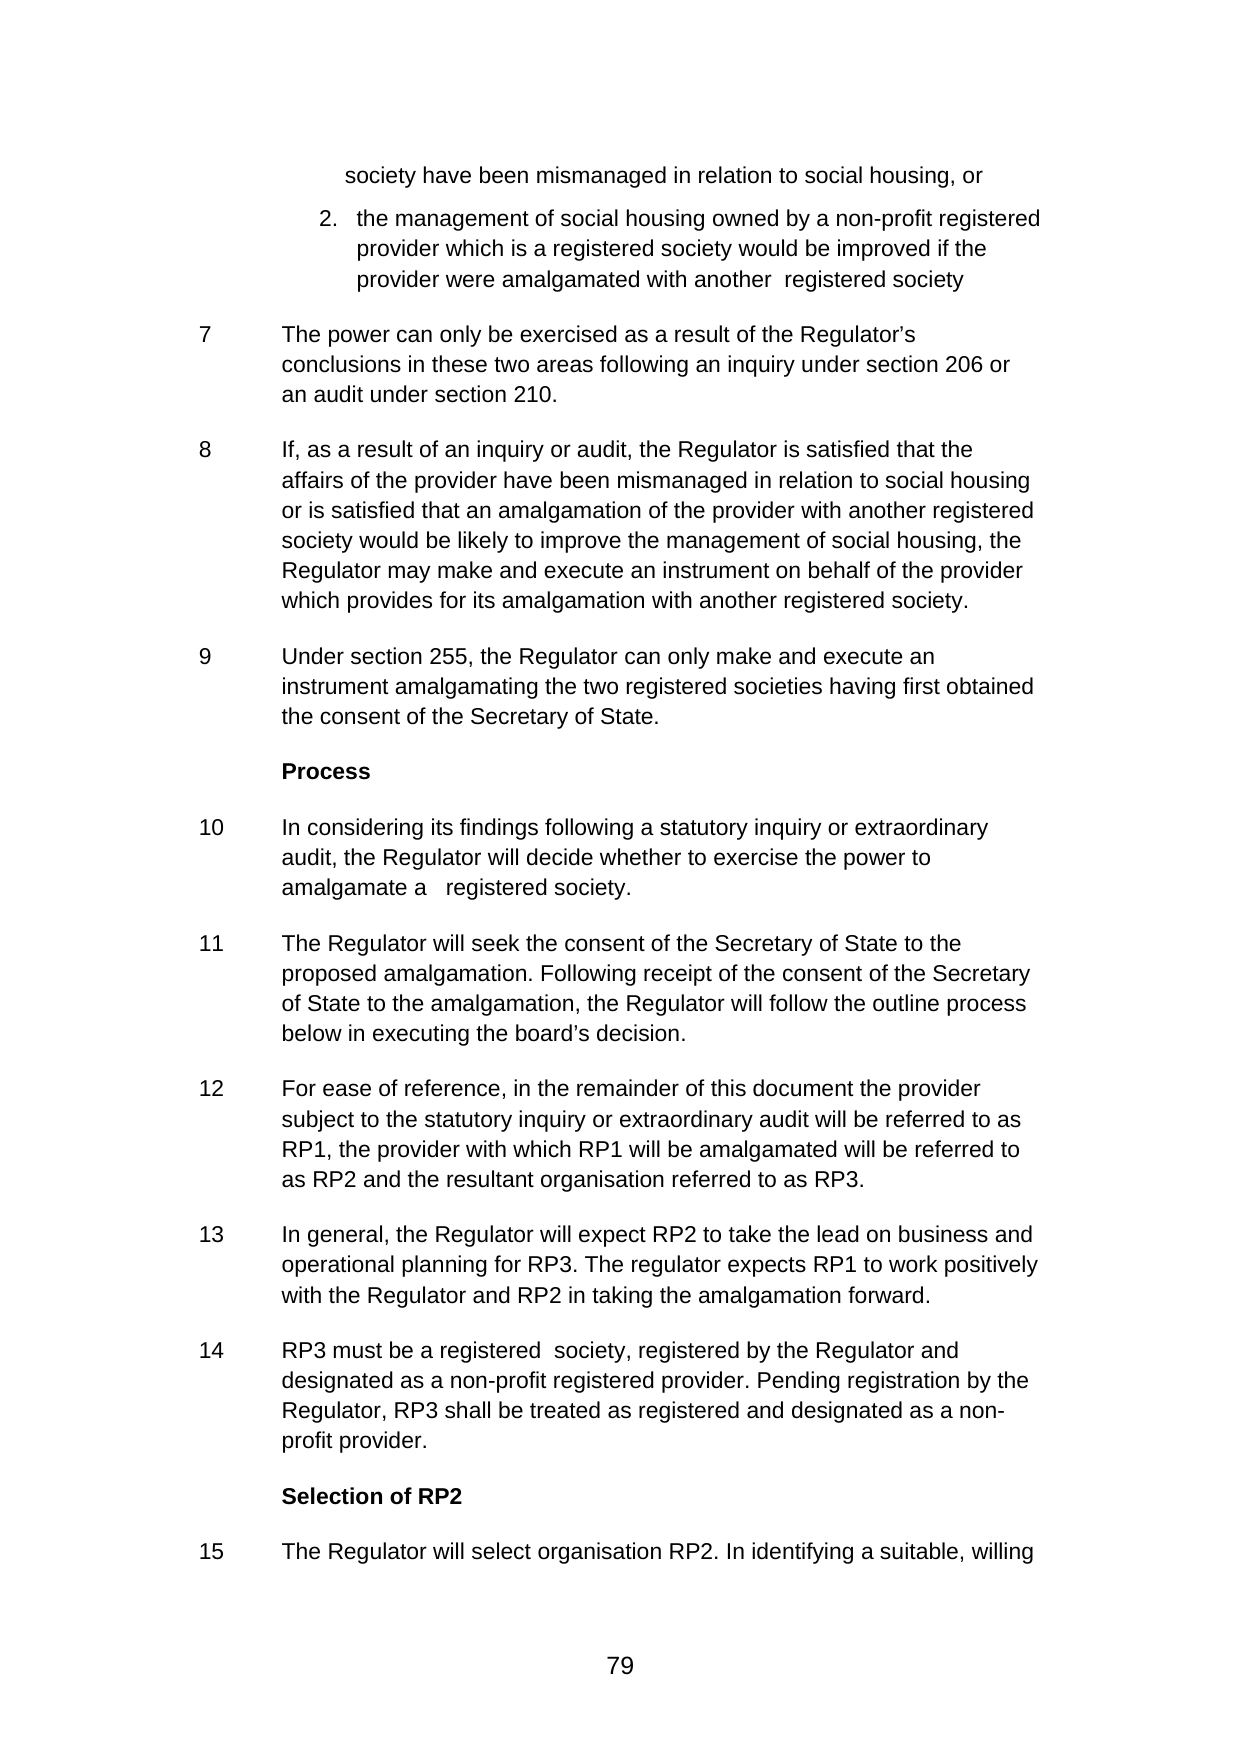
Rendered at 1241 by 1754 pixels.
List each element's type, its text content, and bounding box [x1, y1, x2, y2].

table_cell In general, the Regulator will expect RP2 to take the lead on business and operational planning for RP3. The regulator expects RP1 to work positively with the Regulator and RP2 in taking the amalgamation forward. [270, 1221, 1053, 1337]
table_cell society have been mismanaged in relation to social housing, or the management of social housing owned by a non-profit registered provider which is a registered society would be improved if the provider were amalgamated with another registered society [270, 150, 1053, 321]
table_cell 14 [187, 1337, 270, 1483]
table_cell 15 [187, 1538, 270, 1593]
table_cell Under section 255, the Regulator can only make and execute an instrument amalgamating the two registered societies having first obtained the consent of the Secretary of State. [270, 643, 1053, 758]
table_cell Process [270, 758, 1053, 814]
table_cell [187, 1483, 270, 1538]
table_cell [187, 150, 270, 321]
table_cell 12 [187, 1075, 270, 1221]
table_cell RP3 must be a registered society, registered by the Regulator and designated as a non-profit registered provider. Pending registration by the Regulator, RP3 shall be treated as registered and designated as a non-profit provider. [270, 1337, 1053, 1483]
table_cell If, as a result of an inquiry or audit, the Regulator is satisfied that the affairs of the provider have been mismanaged in relation to social housing or is satisfied that an amalgamation of the provider with another registered society would be likely to improve the management of social housing, the Regulator may make and execute an instrument on behalf of the provider which provides for its amalgamation with another registered society. [270, 436, 1053, 643]
table_cell 13 [187, 1221, 270, 1337]
table_cell In considering its findings following a statutory inquiry or extraordinary audit, the Regulator will decide whether to exercise the power to amalgamate a registered society. [270, 814, 1053, 929]
table_cell 7 [187, 321, 270, 436]
table_cell 11 [187, 930, 270, 1075]
table_cell The power can only be exercised as a result of the Regulator’s conclusions in these two areas following an inquiry under section 206 or an audit under section 210. [270, 321, 1053, 436]
table_cell The Regulator will select organisation RP2. In identifying a suitable, willing [270, 1538, 1053, 1593]
table_cell 8 [187, 436, 270, 643]
table_cell Selection of RP2 [270, 1483, 1053, 1538]
table_cell The Regulator will seek the consent of the Secretary of State to the proposed amalgamation. Following receipt of the consent of the Secretary of State to the amalgamation, the Regulator will follow the outline process below in executing the board’s decision. [270, 930, 1053, 1075]
table_cell 9 [187, 643, 270, 758]
table_cell 10 [187, 814, 270, 929]
table_cell For ease of reference, in the remainder of this document the provider subject to the statutory inquiry or extraordinary audit will be referred to as RP1, the provider with which RP1 will be amalgamated will be referred to as RP2 and the resultant organisation referred to as RP3. [270, 1075, 1053, 1221]
table_cell [187, 758, 270, 814]
